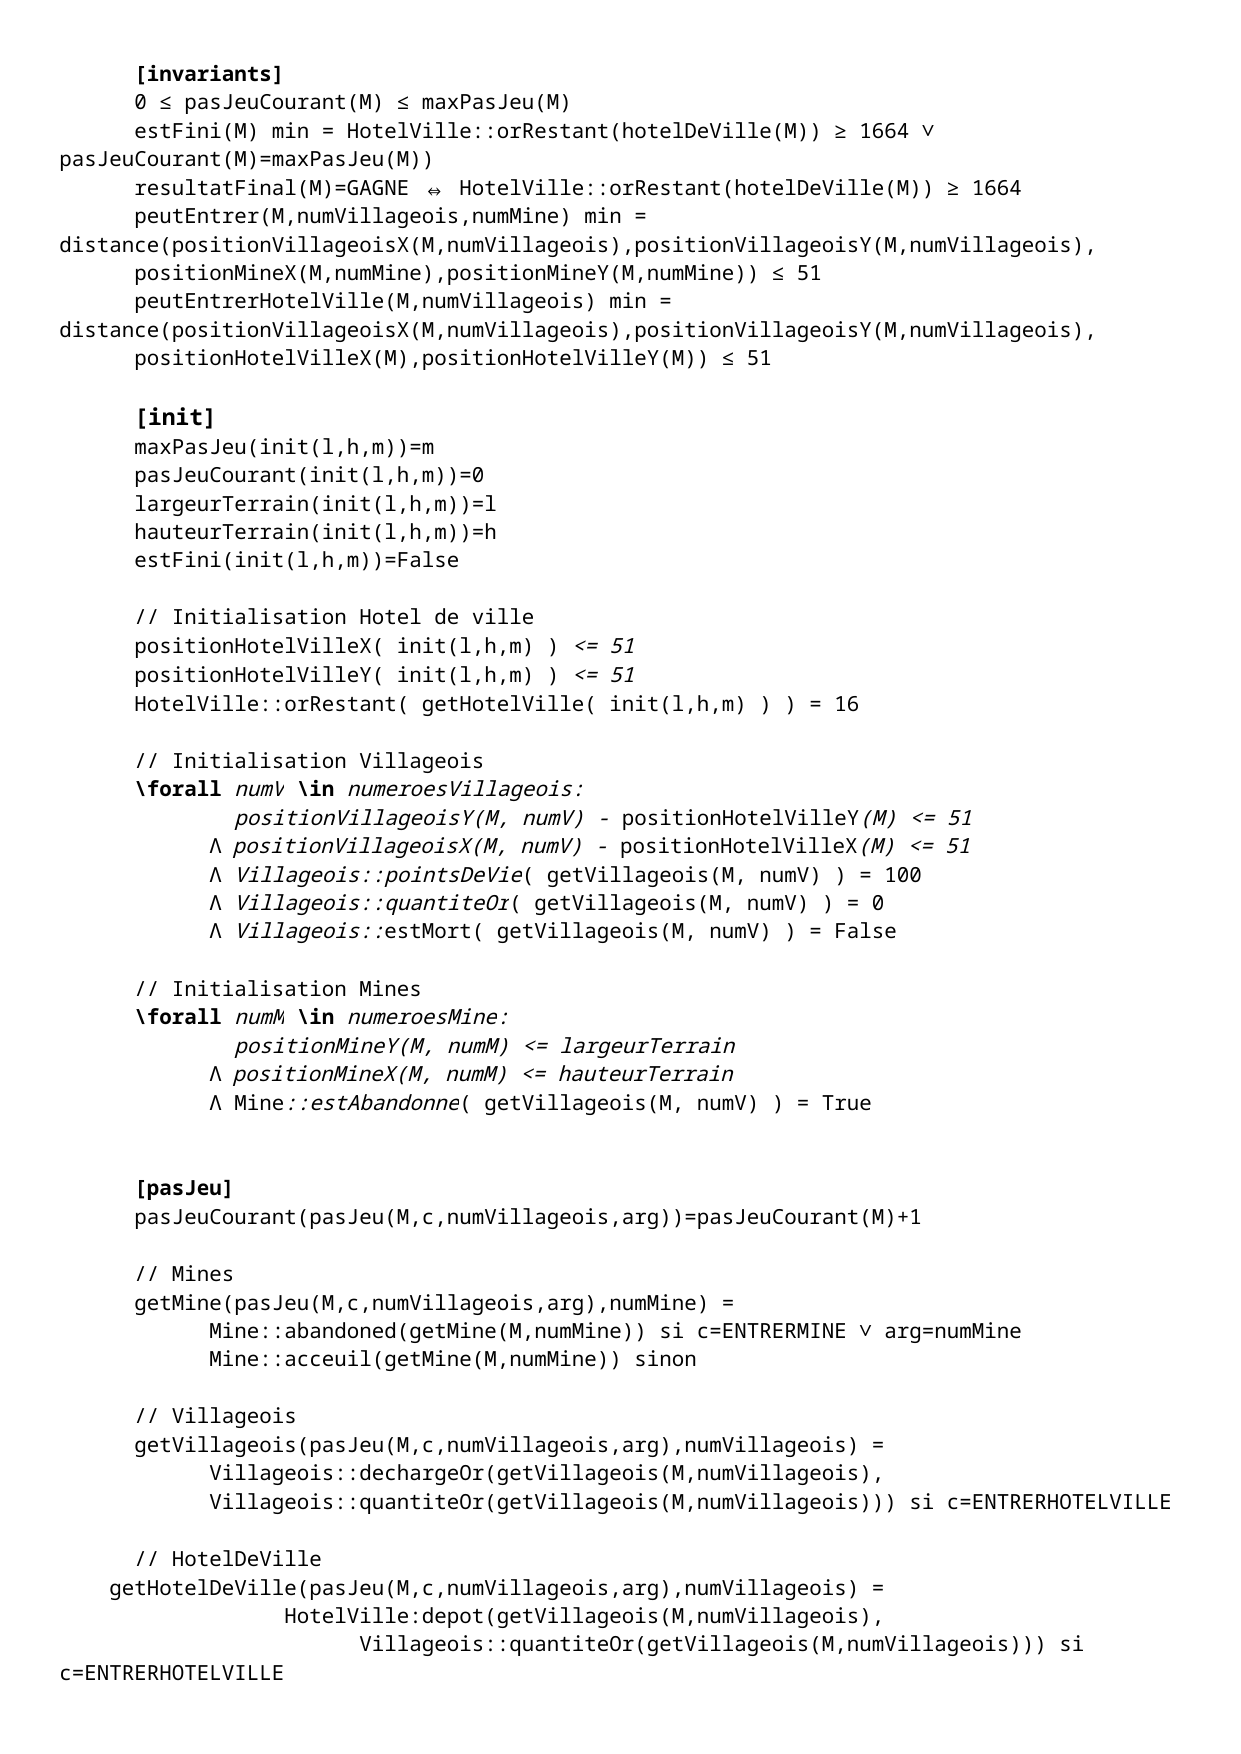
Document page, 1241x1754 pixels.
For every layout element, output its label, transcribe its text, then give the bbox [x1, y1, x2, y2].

text peutEntrerHotelVille(M,numVillageois) min = distance(positionVillageoisX(M,numVillageois),positionVillageoisY(M,numVillageois), [59, 287, 1181, 343]
text // Initialisation Mines [59, 974, 1181, 1002]
text \forall numV \in numeroesVillageois: [59, 774, 1181, 803]
text positionHotelVilleX(M),positionHotelVilleY(M)) ≤ 51 [59, 343, 1181, 372]
text HotelVille:depot(getVillageois(M,numVillageois), [59, 1601, 1181, 1629]
text Ʌ Villageois::quantiteOr( getVillageois(M, numV) ) = 0 [59, 888, 1181, 917]
text Mine::acceuil(getMine(M,numMine)) sinon [59, 1344, 1181, 1373]
text // Mines [59, 1259, 1181, 1288]
text // HotelDeVille [59, 1544, 1181, 1573]
text positionMineY(M, numM) <= largeurTerrain [59, 1031, 1181, 1059]
text getHotelDeVille(pasJeu(M,c,numVillageois,arg),numVillageois) = [59, 1573, 1181, 1601]
text getMine(pasJeu(M,c,numVillageois,arg),numMine) = [59, 1288, 1181, 1316]
text Ʌ Mine::estAbandonne( getVillageois(M, numV) ) = True [59, 1088, 1181, 1116]
text Ʌ positionVillageoisX(M, numV) - positionHotelVilleX(M) <= 51 [59, 831, 1181, 860]
text positionVillageoisY(M, numV) - positionHotelVilleY(M) <= 51 [59, 803, 1181, 831]
text // Initialisation Villageois [59, 746, 1181, 774]
text positionMineX(M,numMine),positionMineY(M,numMine)) ≤ 51 [59, 258, 1181, 287]
text hauteurTerrain(init(l,h,m))=h [59, 517, 1181, 546]
text [init] [59, 401, 1181, 432]
text positionHotelVilleY( init(l,h,m) ) <= 51 [59, 659, 1181, 689]
text positionHotelVilleX( init(l,h,m) ) <= 51 [59, 631, 1181, 659]
text estFini(M) min = HotelVille::orRestant(hotelDeVille(M)) ≥ 1664 ∨ pasJeuCourant(M)=maxPasJeu(M)) [59, 116, 1181, 173]
text peutEntrer(M,numVillageois,numMine) min = distance(positionVillageoisX(M,numVillageois),positionVillageoisY(M,numVillageois), [59, 201, 1181, 258]
text [invariants] [59, 59, 1181, 87]
text resultatFinal(M)=GAGNE ⇔ HotelVille::orRestant(hotelDeVille(M)) ≥ 1664 [59, 173, 1181, 201]
text pasJeuCourant(pasJeu(M,c,numVillageois,arg))=pasJeuCourant(M)+1 [59, 1202, 1181, 1230]
text HotelVille::orRestant( getHotelVille( init(l,h,m) ) ) = 16 [59, 689, 1181, 717]
text getVillageois(pasJeu(M,c,numVillageois,arg),numVillageois) = Villageois::dechargeOr(getVillageois(M,numVillageois), [59, 1430, 1181, 1487]
text Ʌ positionMineX(M, numM) <= hauteurTerrain [59, 1059, 1181, 1088]
text // Initialisation Hotel de ville [59, 602, 1181, 631]
text Villageois::quantiteOr(getVillageois(M,numVillageois))) si c=ENTRERHOTELVILLE [59, 1629, 1181, 1686]
text Villageois::quantiteOr(getVillageois(M,numVillageois))) si c=ENTRERHOTELVILLE [59, 1487, 1181, 1515]
text Ʌ Villageois::estMort( getVillageois(M, numV) ) = False [59, 917, 1181, 945]
text 0 ≤ pasJeuCourant(M) ≤ maxPasJeu(M) [59, 87, 1181, 116]
text [pasJeu] [59, 1173, 1181, 1202]
text \forall numM \in numeroesMine: [59, 1002, 1181, 1031]
text pasJeuCourant(init(l,h,m))=0 [59, 460, 1181, 489]
text Ʌ Villageois::pointsDeVie( getVillageois(M, numV) ) = 100 [59, 860, 1181, 888]
text largeurTerrain(init(l,h,m))=l [59, 489, 1181, 517]
text // Villageois [59, 1402, 1181, 1430]
text estFini(init(l,h,m))=False [59, 546, 1181, 574]
text Mine::abandoned(getMine(M,numMine)) si c=ENTRERMINE ∨ arg=numMine [59, 1316, 1181, 1344]
text maxPasJeu(init(l,h,m))=m [59, 432, 1181, 460]
